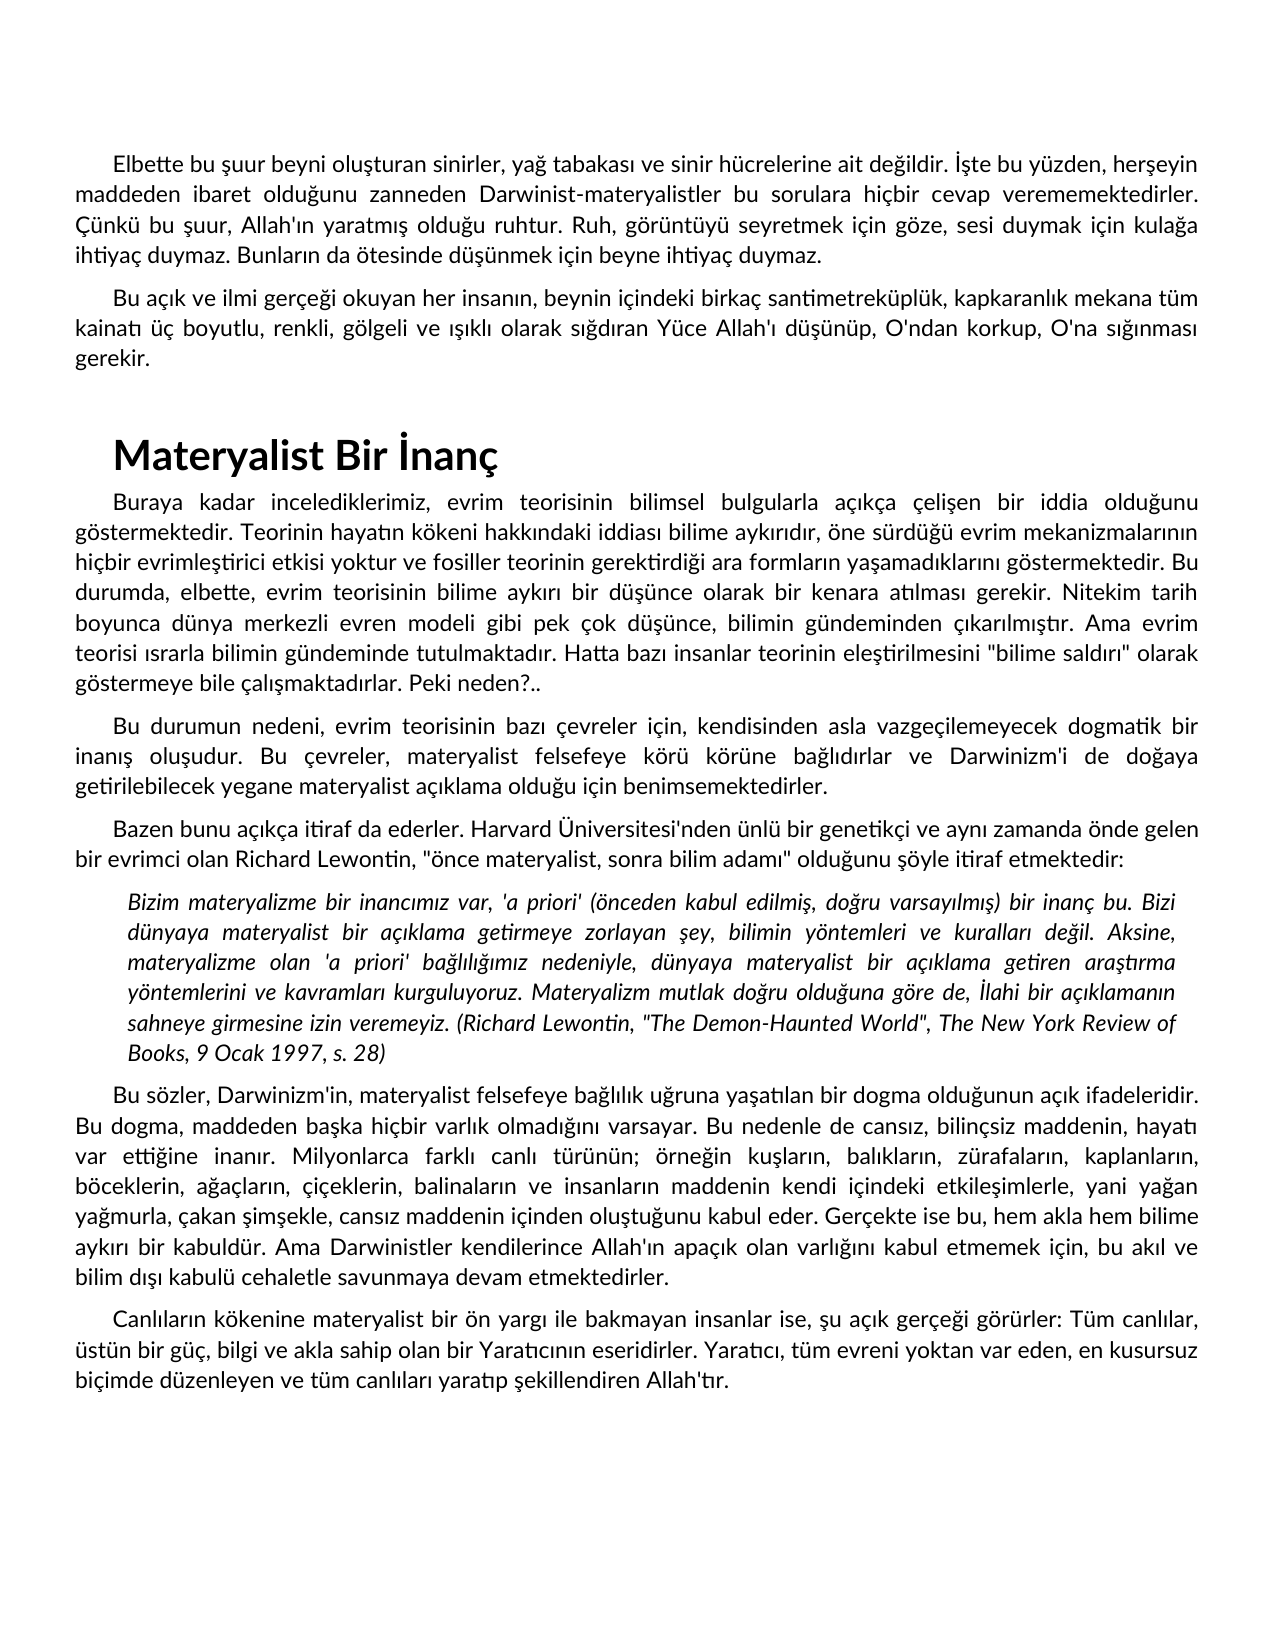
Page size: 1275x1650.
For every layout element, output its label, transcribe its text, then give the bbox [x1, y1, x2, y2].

text Bu açık ve ilmi gerçeği okuyan her insanın, beynin içindeki birkaç santimetreküplük, kapkaranlık mekana tüm kainatı üç boyutlu, renkli, gölgeli ve ışıklı olarak sığdıran Yüce Allah'ı düşünüp, O'ndan korkup, O'na sığınması gerekir. [75, 283, 1200, 371]
subtitle Materyalist Bir İnanç [112, 429, 1200, 479]
text Bazen bunu açıkça itiraf da ederler. Harvard Üniversitesi'nden ünlü bir genetikçi ve aynı zamanda önde gelen bir evrimci olan Richard Lewontin, "önce materyalist, sonra bilim adamı" olduğunu şöyle itiraf etmektedir: [75, 814, 1200, 872]
text Buraya kadar incelediklerimiz, evrim teorisinin bilimsel bulgularla açıkça çelişen bir iddia olduğunu göstermektedir. Teorinin hayatın kökeni hakkındaki iddiası bilime aykırıdır, öne sürdüğü evrim mekanizmalarının hiçbir evrimleştirici etkisi yoktur ve fosiller teorinin gerektirdiği ara formların yaşamadıklarını göstermektedir. Bu durumda, elbette, evrim teorisinin bilime aykırı bir düşünce olarak bir kenara atılması gerekir. Nitekim tarih boyunca dünya merkezli evren modeli gibi pek çok düşünce, bilimin gündeminden çıkarılmıştır. Ama evrim teorisi ısrarla bilimin gündeminde tutulmaktadır. Hatta bazı insanlar teorinin eleştirilmesini "bilime saldırı" olarak göstermeye bile çalışmaktadırlar. Peki neden?.. [75, 487, 1200, 696]
text Canlıların kökenine materyalist bir ön yargı ile bakmayan insanlar ise, şu açık gerçeği görürler: Tüm canlılar, üstün bir güç, bilgi ve akla sahip olan bir Yaratıcının eseridirler. Yaratıcı, tüm evreni yoktan var eden, en kusursuz biçimde düzenleyen ve tüm canlıları yaratıp şekillendiren Allah'tır. [75, 1305, 1200, 1393]
text Bu durumun nedeni, evrim teorisinin bazı çevreler için, kendisinden asla vazgeçilemeyecek dogmatik bir inanış oluşudur. Bu çevreler, materyalist felsefeye körü körüne bağlıdırlar ve Darwinizm'i de doğaya getirilebilecek yegane materyalist açıklama olduğu için benimsemektedirler. [75, 711, 1200, 799]
text Elbette bu şuur beyni oluşturan sinirler, yağ tabakası ve sinir hücrelerine ait değildir. İşte bu yüzden, herşeyin maddeden ibaret olduğunu zanneden Darwinist-materyalistler bu sorulara hiçbir cevap verememektedirler. Çünkü bu şuur, Allah'ın yaratmış olduğu ruhtur. Ruh, görüntüyü seyretmek için göze, sesi duymak için kulağa ihtiyaç duymaz. Bunların da ötesinde düşünmek için beyne ihtiyaç duymaz. [75, 150, 1200, 268]
text Bizim materyalizme bir inancımız var, 'a priori' (önceden kabul edilmiş, doğru varsayılmış) bir inanç bu. Bizi dünyaya materyalist bir açıklama getirmeye zorlayan şey, bilimin yöntemleri ve kuralları değil. Aksine, materyalizme olan 'a priori' bağlılığımız nedeniyle, dünyaya materyalist bir açıklama getiren araştırma yöntemlerini ve kavramları kurguluyoruz. Materyalizm mutlak doğru olduğuna göre de, İlahi bir açıklamanın sahneye girmesine izin veremeyiz. (Richard Lewontin, "The Demon-Haunted World", The New York Review of Books, 9 Ocak 1997, s. 28) [127, 887, 1177, 1066]
text Bu sözler, Darwinizm'in, materyalist felsefeye bağlılık uğruna yaşatılan bir dogma olduğunun açık ifadeleridir. Bu dogma, maddeden başka hiçbir varlık olmadığını varsayar. Bu nedenle de cansız, bilinçsiz maddenin, hayatı var ettiğine inanır. Milyonlarca farklı canlı türünün; örneğin kuşların, balıkların, zürafaların, kaplanların, böceklerin, ağaçların, çiçeklerin, balinaların ve insanların maddenin kendi içindeki etkileşimlerle, yani yağan yağmurla, çakan şimşekle, cansız maddenin içinden oluştuğunu kabul eder. Gerçekte ise bu, hem akla hem bilime aykırı bir kabuldür. Ama Darwinistler kendilerince Allah'ın apaçık olan varlığını kabul etmemek için, bu akıl ve bilim dışı kabulü cehaletle savunmaya devam etmektedirler. [75, 1081, 1200, 1290]
